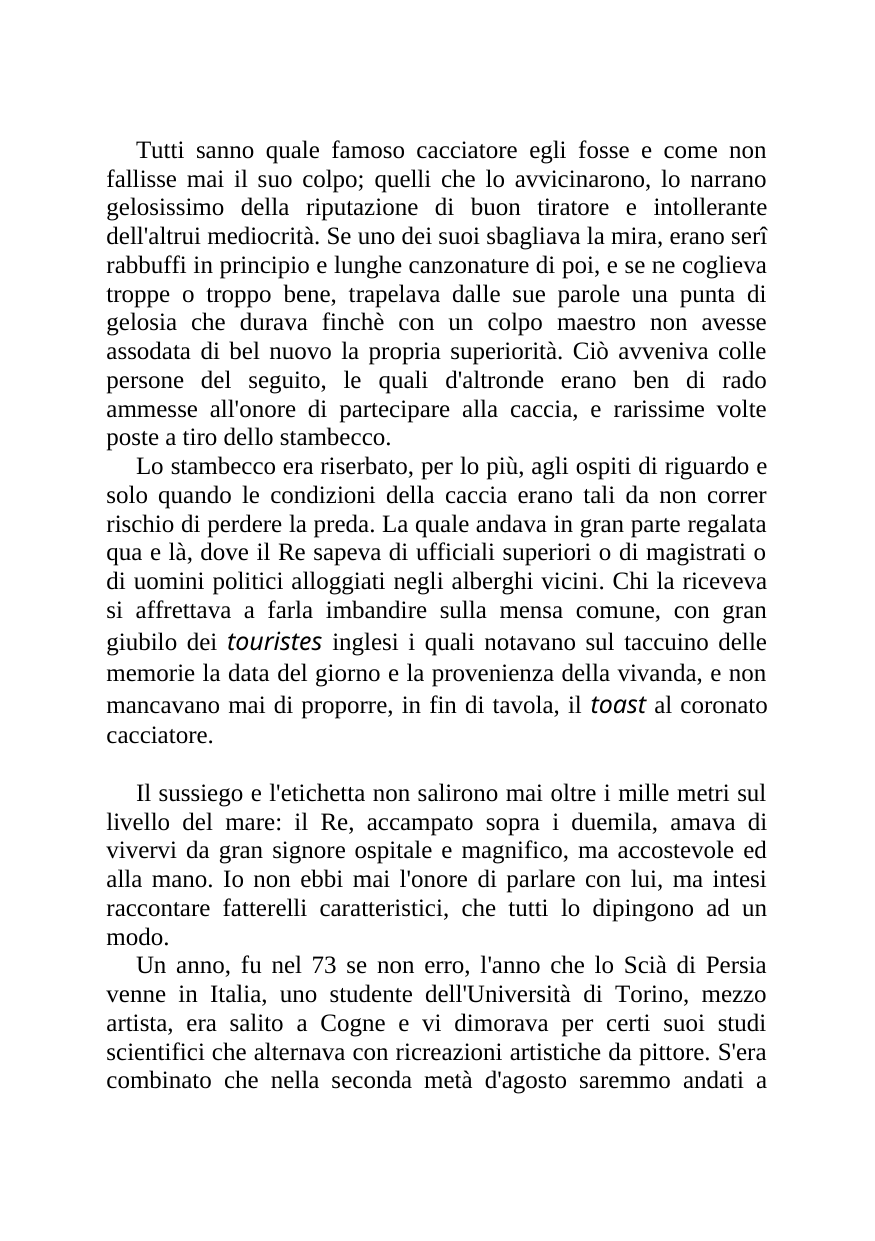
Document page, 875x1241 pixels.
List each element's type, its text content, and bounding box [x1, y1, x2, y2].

text Il sussiego e l'etichetta non salirono mai oltre i mille metri sul livello del mare: il Re, accampato sopra i duemila, amava di vivervi da gran signore ospitale e magnifico, ma accostevole ed alla mano. Io non ebbi mai l'onore di parlare con lui, ma intesi raccontare fatterelli caratteristici, che tutti lo dipingono ad un modo. [106, 778, 768, 951]
text Tutti sanno quale famoso cacciatore egli fosse e come non fallisse mai il suo colpo; quelli che lo avvicinarono, lo narrano gelosissimo della riputazione di buon tiratore e intollerante dell'altrui mediocrità. Se uno dei suoi sbagliava la mira, erano serî rabbuffi in principio e lunghe canzonature di poi, e se ne coglieva troppe o troppo bene, trapelava dalle sue parole una punta di gelosia che durava finchè con un colpo maestro non avesse assodata di bel nuovo la propria superiorità. Ciò avveniva colle persone del seguito, le quali d'altronde erano ben di rado ammesse all'onore di partecipare alla caccia, e rarissime volte poste a tiro dello stambecco. [106, 135, 768, 451]
text Un anno, fu nel 73 se non erro, l'anno che lo Scià di Persia venne in Italia, uno studente dell'Università di Torino, mezzo artista, era salito a Cogne e vi dimorava per certi suoi studi scientifici che alternava con ricreazioni artistiche da pittore. S'era combinato che nella seconda metà d'agosto saremmo andati a [106, 951, 768, 1094]
text Lo stambecco era riserbato, per lo più, agli ospiti di riguardo e solo quando le condizioni della caccia erano tali da non correr rischio di perdere la preda. La quale andava in gran parte regalata qua e là, dove il Re sapeva di ufficiali superiori o di magistrati o di uomini politici alloggiati negli alberghi vicini. Chi la riceveva si affrettava a farla imbandire sulla mensa comune, con gran giubilo dei touristes inglesi i quali notavano sul taccuino delle memorie la data del giorno e la provenienza della vivanda, e non mancavano mai di proporre, in fin di tavola, il toast al coronato cacciatore. [106, 451, 768, 749]
